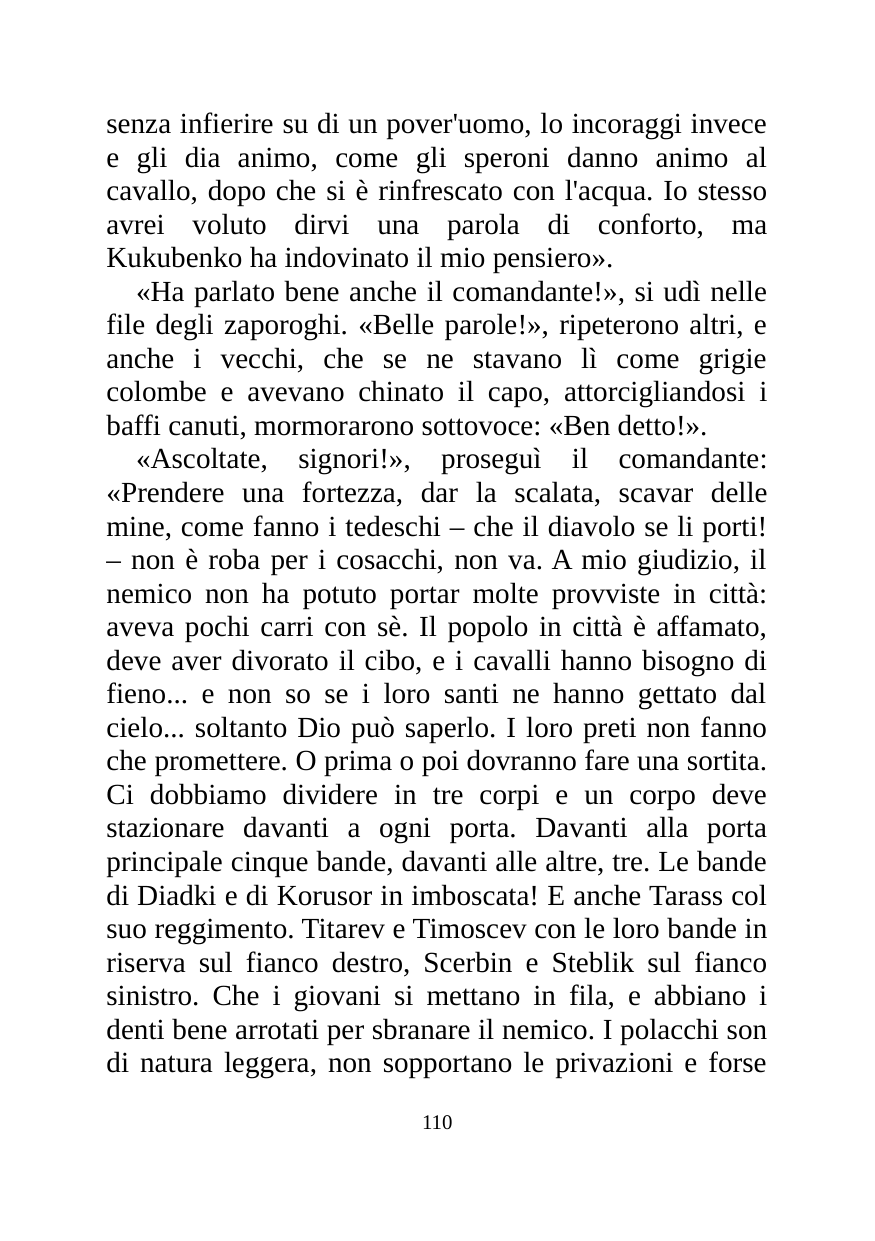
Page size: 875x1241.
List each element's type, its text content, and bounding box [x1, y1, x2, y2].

text senza infierire su di un pover'uomo, lo incoraggi invece e gli dia animo, come gli speroni danno animo al cavallo, dopo che si è rinfrescato con l'acqua. Io stesso avrei voluto dirvi una parola di conforto, ma Kukubenko ha indovinato il mio pensiero». [106, 106, 768, 274]
text «Ascoltate, signori!», proseguì il comandante: «Prendere una fortezza, dar la scalata, scavar delle mine, come fanno i tedeschi – che il diavolo se li porti! – non è roba per i cosacchi, non va. A mio giudizio, il nemico non ha potuto portar molte provviste in città: aveva pochi carri con sè. Il popolo in città è affamato, deve aver divorato il cibo, e i cavalli hanno bisogno di fieno... e non so se i loro santi ne hanno gettato dal cielo... soltanto Dio può saperlo. I loro preti non fanno che promettere. O prima o poi dovranno fare una sortita. Ci dobbiamo dividere in tre corpi e un corpo deve stazionare davanti a ogni porta. Davanti alla porta principale cinque bande, davanti alle altre, tre. Le bande di Diadki e di Korusor in imboscata! E anche Tarass col suo reggimento. Titarev e Timoscev con le loro bande in riserva sul fianco destro, Scerbin e Steblik sul fianco sinistro. Che i giovani si mettano in fila, e abbiano i denti bene arrotati per sbranare il nemico. I polacchi son di natura leggera, non sopportano le privazioni e forse [106, 442, 768, 1079]
text «Ha parlato bene anche il comandante!», si udì nelle file degli zaporoghi. «Belle parole!», ripeterono altri, e anche i vecchi, che se ne stavano lì come grigie colombe e avevano chinato il capo, attorcigliandosi i baffi canuti, mormorarono sottovoce: «Ben detto!». [106, 274, 768, 442]
